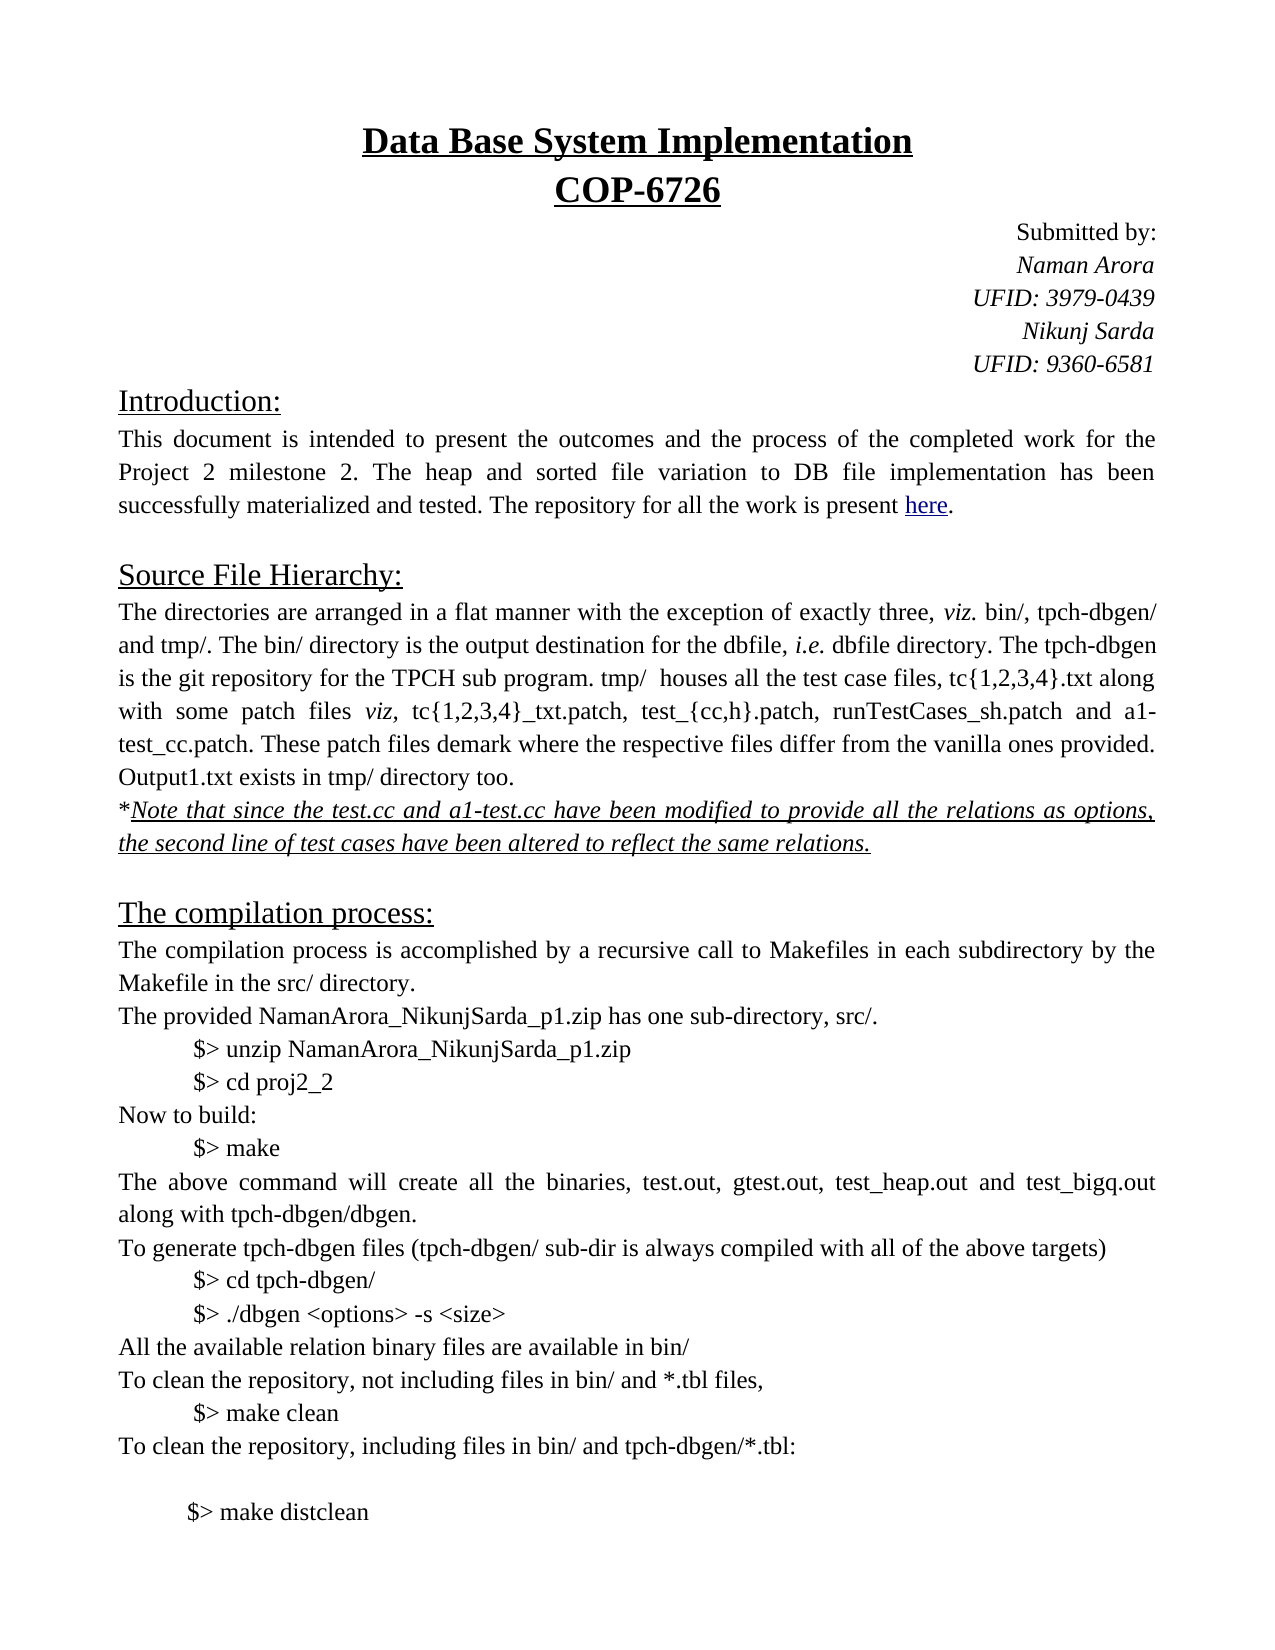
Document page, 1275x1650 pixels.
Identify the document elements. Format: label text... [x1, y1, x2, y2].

text All the available relation binary files are available in bin/ [118, 1332, 1157, 1360]
text To clean the repository, not including files in bin/ and *.tbl files, [118, 1365, 1157, 1393]
list The above command will create all the binaries, test.out, gtest.out, test_heap.out and test_bigq.out along with tpch-dbgen/dbgen. [118, 1167, 1157, 1228]
text The directories are arranged in a flat manner with the exception of exactly three, viz. bin/, tpch-dbgen/ and tmp/. The bin/ directory is the output destination for the dbfile, i.e. dbfile directory. The tpch-dbgen is the git repository for the TPCH sub program. tmp/ houses all the test case files, tc{1,2,3,4}.txt along with some patch files viz, tc{1,2,3,4}_txt.patch, test_{cc,h}.patch, runTestCases_sh.patch and a1-test_cc.patch. These patch files demark where the respective files differ from the vanilla ones provided. Output1.txt exists in tmp/ directory too. [118, 597, 1157, 791]
text This document is intended to present the outcomes and the process of the completed work for the Project 2 milestone 2. The heap and sorted file variation to DB file implementation has been successfully materialized and tested. The repository for all the work is present here. [118, 424, 1157, 518]
text The compilation process is accomplished by a recursive call to Makefiles in each subdirectory by the Makefile in the src/ directory. [118, 935, 1157, 997]
text COP-6726 [118, 168, 1157, 211]
text Naman Arora [118, 250, 1157, 279]
list $> cd tpch-dbgen/ [156, 1266, 1157, 1294]
text UFID: 3979-0439 [118, 283, 1157, 312]
list $> unzip NamanArora_NikunjSarda_p1.zip [193, 1034, 1157, 1063]
text To generate tpch-dbgen files (tpch-dbgen/ sub-dir is always compiled with all of the above targets) [118, 1233, 1157, 1261]
list $> make distclean [118, 1497, 1157, 1526]
list $> make [193, 1133, 1157, 1162]
list To clean the repository, including files in bin/ and tpch-dbgen/*.tbl: [118, 1431, 1157, 1459]
text The compilation process: [118, 894, 1157, 930]
text *Note that since the test.cc and a1-test.cc have been modified to provide all the relations as options, the second line of test cases have been altered to reflect the same relations. [118, 795, 1157, 857]
list $> make clean [156, 1398, 1157, 1426]
text UFID: 9360-6581 [118, 349, 1157, 378]
text The provided NamanArora_NikunjSarda_p1.zip has one sub-directory, src/. [118, 1001, 1157, 1030]
text Now to build: [118, 1101, 1157, 1129]
list $> cd proj2_2 [193, 1067, 1157, 1096]
text Nikunj Sarda [118, 316, 1157, 345]
text Introduction: [118, 382, 1157, 418]
text Data Base System Implementation [118, 118, 1157, 161]
text Submitted by: [118, 217, 1157, 246]
text Source File Hierarchy: [118, 556, 1157, 592]
list $> ./dbgen <options> -s <size> [156, 1299, 1157, 1327]
